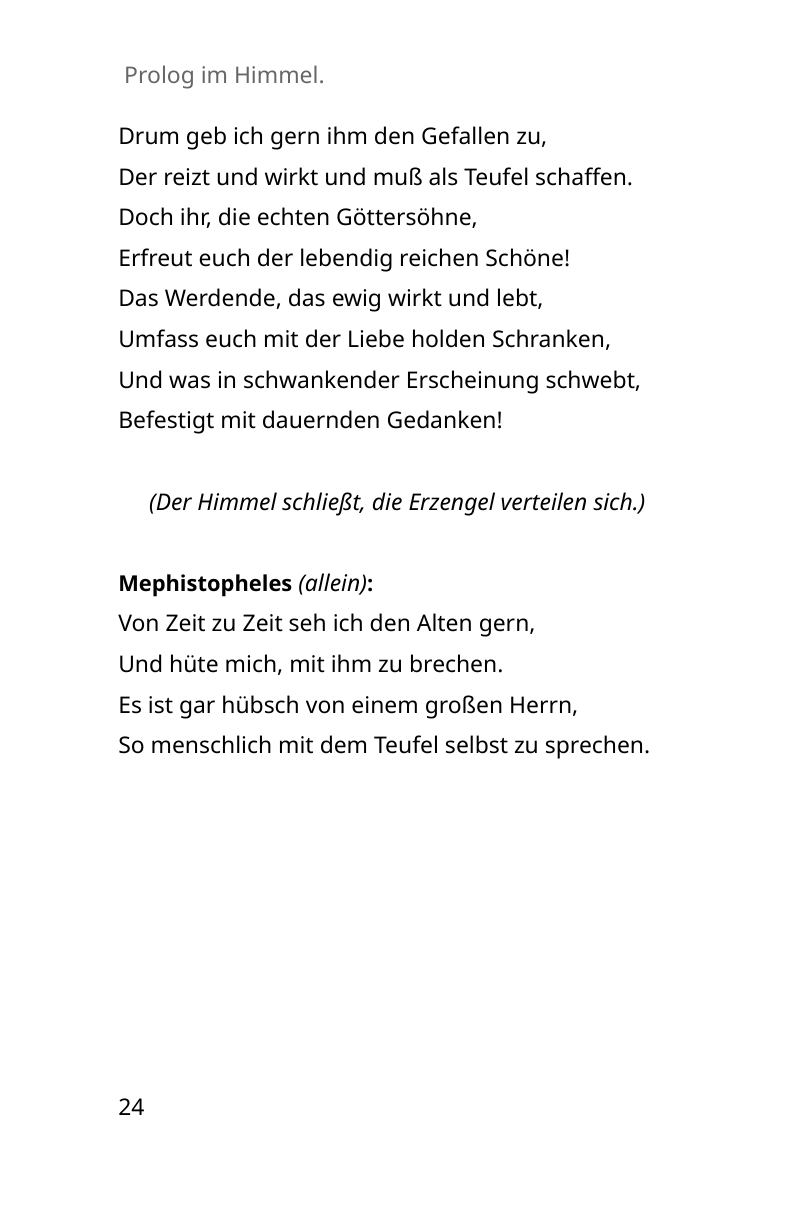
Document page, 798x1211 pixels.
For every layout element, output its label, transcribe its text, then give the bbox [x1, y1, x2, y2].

text Mephistopheles (allein): Von Zeit zu Zeit seh ich den Alten gern, Und hüte mich, mit ihm zu brechen. Es ist gar hübsch von einem großen Herrn, So menschlich mit dem Teufel selbst zu sprechen. [118, 538, 679, 760]
text Drum geb ich gern ihm den Gefallen zu, Der reizt und wirkt und muß als Teufel schaffen. Doch ihr, die echten Göttersöhne, Erfreut euch der lebendig reichen Schöne! Das Werdende, das ewig wirkt und lebt, Umfass euch mit der Liebe holden Schranken, Und was in schwankender Erscheinung schwebt, Befestigt mit dauernden Gedanken! [118, 120, 679, 435]
text (Der Himmel schließt, die Erzengel verteilen sich.) [118, 462, 679, 517]
